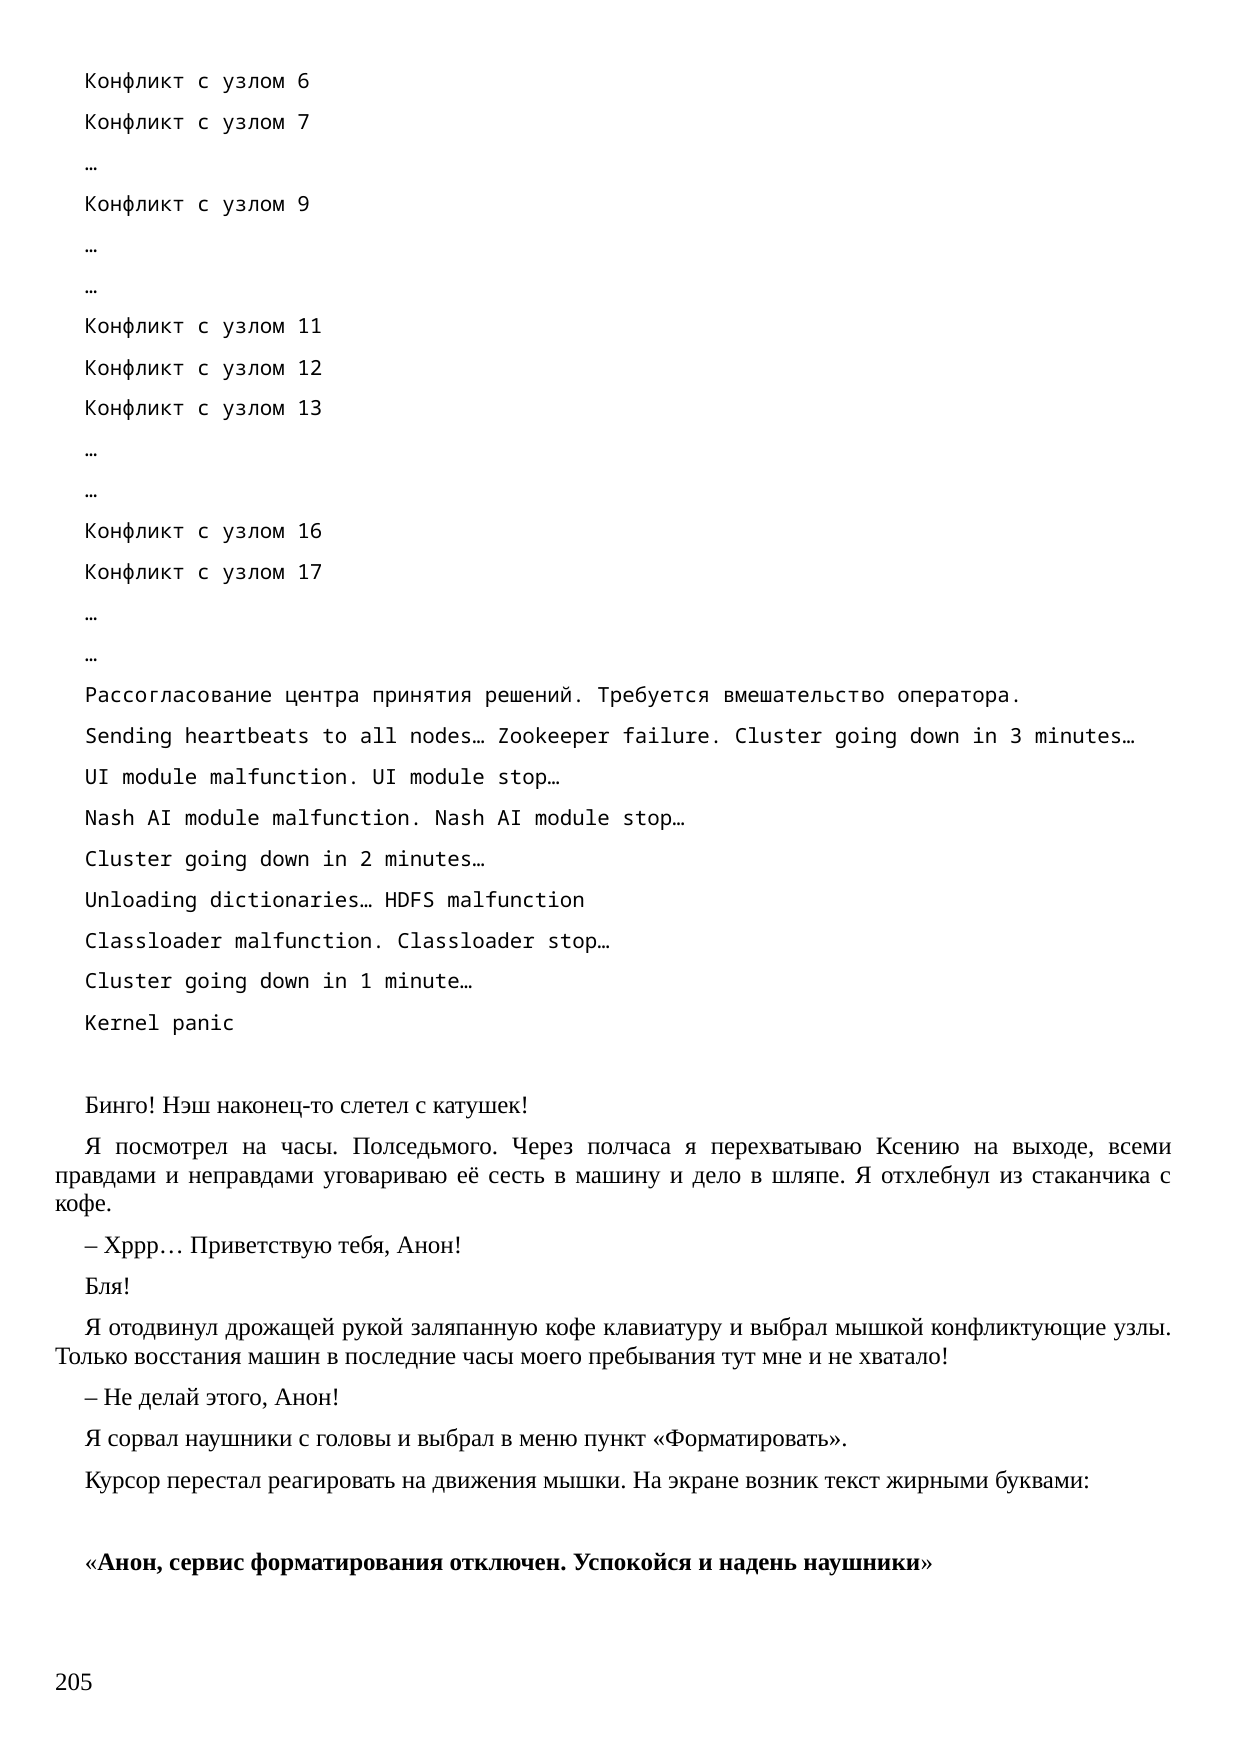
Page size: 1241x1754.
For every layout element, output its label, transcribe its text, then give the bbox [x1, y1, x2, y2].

text Я посмотрел на часы. Полседьмого. Через полчаса я перехватываю Ксению на выходе, всеми правдами и неправдами уговариваю её сесть в машину и дело в шляпе. Я отхлебнул из стаканчика с кофе. [55, 1131, 1173, 1217]
text Рассогласование центра принятия решений. Требуется вмешательство оператора. [55, 680, 1173, 708]
text Unloading dictionaries… HDFS malfunction [55, 885, 1173, 913]
text Конфликт с узлом 6 [55, 66, 1173, 94]
text … [55, 271, 1173, 299]
text Classloader malfunction. Classloader stop… [55, 926, 1173, 954]
text Cluster going down in 1 minute… [55, 967, 1173, 995]
text Бинго! Нэш наконец-то слетел с катушек! [55, 1090, 1173, 1118]
text Kernel panic [55, 1008, 1173, 1036]
text Конфликт с узлом 16 [55, 516, 1173, 545]
text Конфликт с узлом 11 [55, 312, 1173, 340]
text … [55, 639, 1173, 668]
text Sending heartbeats to all nodes… Zookeeper failure. Cluster going down in 3 minutes… [55, 721, 1173, 749]
text … [55, 230, 1173, 258]
text Я сорвал наушники с головы и выбрал в меню пункт «Форматировать». [55, 1423, 1173, 1452]
text … [55, 598, 1173, 627]
text Конфликт с узлом 13 [55, 393, 1173, 422]
text – Хррр… Приветствую тебя, Анон! [55, 1230, 1173, 1258]
text – Не делай этого, Анон! [55, 1382, 1173, 1411]
text Конфликт с узлом 17 [55, 557, 1173, 586]
text Бля! [55, 1271, 1173, 1300]
text Я отодвинул дрожащей рукой заляпанную кофе клавиатуру и выбрал мышкой конфликтующие узлы. Только восстания машин в последние часы моего пребывания тут мне и не хватало! [55, 1312, 1173, 1370]
text UI module malfunction. UI module stop… [55, 762, 1173, 790]
text … [55, 148, 1173, 176]
text … [55, 475, 1173, 504]
text … [55, 434, 1173, 463]
text Курсор перестал реагировать на движения мышки. На экране возник текст жирными буквами: [55, 1465, 1173, 1493]
text Cluster going down in 2 minutes… [55, 844, 1173, 872]
text Конфликт с узлом 9 [55, 189, 1173, 217]
text Конфликт с узлом 12 [55, 353, 1173, 381]
text «Анон, сервис форматирования отключен. Успокойся и надень наушники» [55, 1547, 1173, 1576]
text Nash AI module malfunction. Nash AI module stop… [55, 803, 1173, 831]
text Конфликт с узлом 7 [55, 107, 1173, 135]
